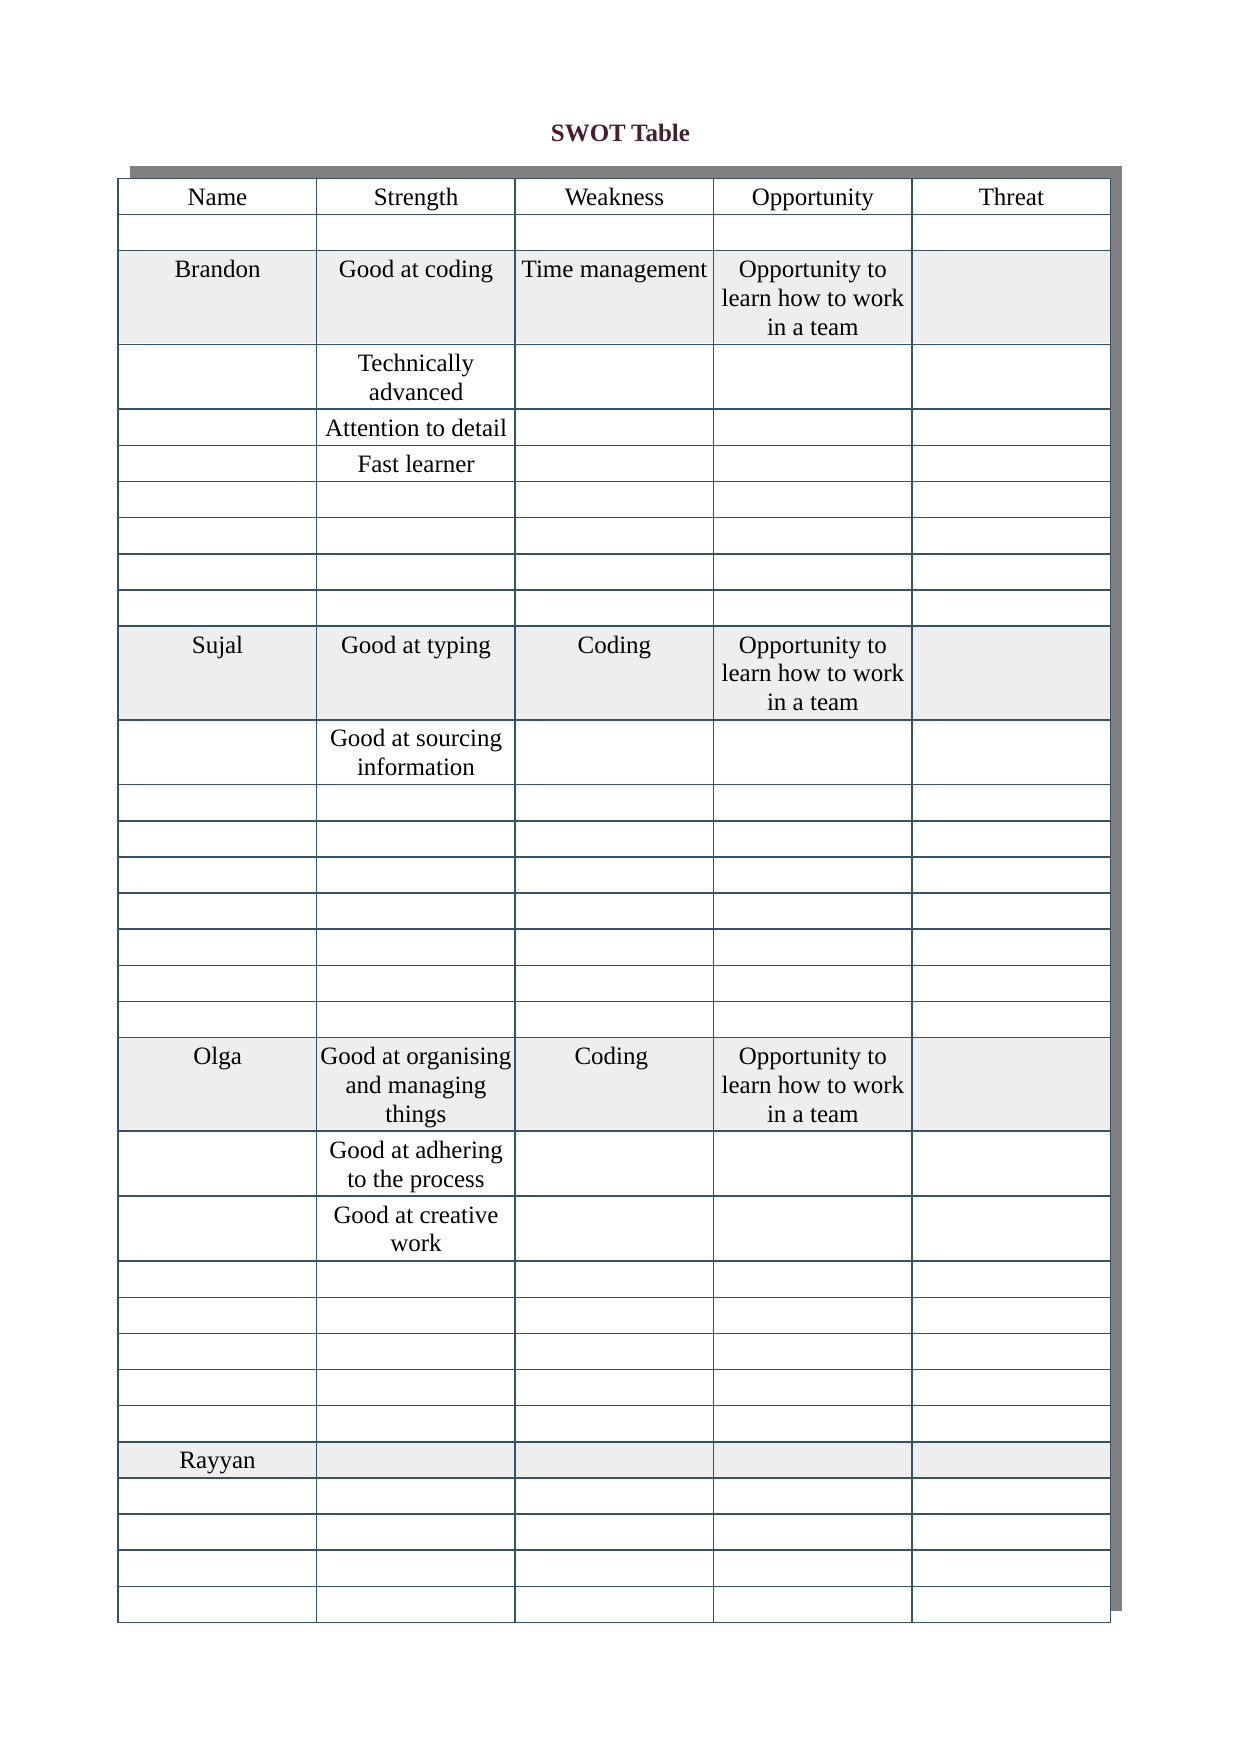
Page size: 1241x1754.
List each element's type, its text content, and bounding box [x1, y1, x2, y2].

table_cell Fast learner [317, 446, 514, 481]
table_cell [516, 591, 713, 625]
table_cell [714, 446, 911, 481]
table_cell [714, 1370, 911, 1405]
table_cell [714, 785, 911, 820]
table_cell [119, 930, 316, 964]
table_cell [714, 1551, 911, 1586]
table_cell Good at typing [317, 627, 514, 719]
table_cell [119, 215, 316, 250]
table_cell [119, 1479, 316, 1513]
table_cell [913, 785, 1110, 820]
table_header Strength [317, 179, 514, 214]
table_cell [913, 1334, 1110, 1369]
table_cell [714, 721, 911, 784]
table_cell [516, 518, 713, 553]
table_cell [913, 930, 1110, 964]
table_cell [714, 1334, 911, 1369]
table_cell [714, 1479, 911, 1513]
table_cell [119, 1132, 316, 1195]
table_header Threat [913, 179, 1110, 214]
table_cell [913, 822, 1110, 856]
table_cell [516, 1132, 713, 1195]
table_cell Technically advanced [317, 345, 514, 408]
table_cell [714, 1406, 911, 1441]
table_cell [516, 1262, 713, 1296]
table_cell [714, 1515, 911, 1549]
table_cell [714, 518, 911, 553]
table_cell [714, 1132, 911, 1195]
table_cell [714, 1002, 911, 1037]
table_cell [516, 1406, 713, 1441]
table_cell [714, 1197, 911, 1260]
table_cell [317, 555, 514, 589]
table_cell [913, 446, 1110, 481]
table_cell [317, 591, 514, 625]
table_cell [516, 1479, 713, 1513]
table_cell [516, 345, 713, 408]
table_cell [714, 930, 911, 964]
table_cell [119, 1334, 316, 1369]
table_cell [317, 1298, 514, 1332]
table_cell [913, 410, 1110, 444]
table_cell [317, 1443, 514, 1477]
table_cell [913, 1406, 1110, 1441]
table_cell [317, 1370, 514, 1405]
table_cell [714, 822, 911, 856]
table_cell [516, 1334, 713, 1369]
table_cell [913, 1479, 1110, 1513]
table_cell [913, 858, 1110, 892]
table_cell [714, 555, 911, 589]
table_cell Good at adhering to the process [317, 1132, 514, 1195]
table_cell [119, 1197, 316, 1260]
text SWOT Table [118, 118, 1122, 147]
table_cell [119, 410, 316, 444]
table_cell [317, 1551, 514, 1586]
table_cell [913, 1298, 1110, 1332]
table_header Name [119, 179, 316, 214]
table_cell Coding [516, 627, 713, 719]
table_cell [714, 894, 911, 928]
table_cell Rayyan [119, 1443, 316, 1477]
table_cell [516, 1443, 713, 1477]
table_cell [516, 1197, 713, 1260]
table_cell [913, 1197, 1110, 1260]
table_cell [317, 482, 514, 517]
table_cell [317, 1262, 514, 1296]
table_cell [516, 555, 713, 589]
table_cell [913, 1002, 1110, 1037]
table_cell [913, 1262, 1110, 1296]
table_cell [913, 482, 1110, 517]
table_cell [516, 1587, 713, 1622]
table_cell [516, 410, 713, 444]
table_cell Good at creative work [317, 1197, 514, 1260]
table_cell Opportunity to learn how to work in a team [714, 1038, 911, 1130]
table_cell [317, 215, 514, 250]
table_cell [317, 894, 514, 928]
table_cell [714, 1262, 911, 1296]
table_cell [913, 591, 1110, 625]
table_cell [317, 966, 514, 1001]
table_cell [119, 1262, 316, 1296]
table_cell [516, 822, 713, 856]
table_cell [913, 1587, 1110, 1622]
table_cell [119, 555, 316, 589]
table_cell [714, 1443, 911, 1477]
table_cell Opportunity to learn how to work in a team [714, 251, 911, 343]
table_cell [119, 1515, 316, 1549]
table_cell [317, 1334, 514, 1369]
table_cell [516, 1515, 713, 1549]
table_cell [317, 822, 514, 856]
table_cell Attention to detail [317, 410, 514, 444]
table_cell [913, 555, 1110, 589]
table_cell [516, 215, 713, 250]
table_cell [119, 345, 316, 408]
table_cell [516, 894, 713, 928]
table_header Weakness [516, 179, 713, 214]
table_cell [913, 1132, 1110, 1195]
table_cell Olga [119, 1038, 316, 1130]
table_cell [317, 785, 514, 820]
table_cell [119, 1551, 316, 1586]
table_cell [913, 894, 1110, 928]
table_cell [516, 1551, 713, 1586]
table_cell [516, 721, 713, 784]
table_cell [516, 966, 713, 1001]
table_cell [119, 591, 316, 625]
table_cell [119, 518, 316, 553]
table_cell [119, 1587, 316, 1622]
table_cell [913, 627, 1110, 719]
table_cell [516, 858, 713, 892]
table_cell Good at coding [317, 251, 514, 343]
table_cell [317, 1587, 514, 1622]
table_cell [119, 858, 316, 892]
table_cell [913, 1551, 1110, 1586]
table_cell Good at organising and managing things [317, 1038, 514, 1130]
table_cell Good at sourcing information [317, 721, 514, 784]
table_header Opportunity [714, 179, 911, 214]
table_cell [317, 1002, 514, 1037]
table_cell Time management [516, 251, 713, 343]
table_cell [119, 446, 316, 481]
table_cell [317, 518, 514, 553]
table_cell [516, 1370, 713, 1405]
table_cell [119, 1002, 316, 1037]
table_cell [516, 930, 713, 964]
table_cell [913, 1038, 1110, 1130]
table_cell Brandon [119, 251, 316, 343]
table_cell [119, 1298, 316, 1332]
table_cell [516, 482, 713, 517]
table_cell [714, 1587, 911, 1622]
table_cell Opportunity to learn how to work in a team [714, 627, 911, 719]
table_cell [317, 1515, 514, 1549]
table_cell [119, 822, 316, 856]
table_cell [714, 410, 911, 444]
table_cell [317, 1406, 514, 1441]
table_cell [119, 894, 316, 928]
table_cell [317, 930, 514, 964]
table_cell [516, 446, 713, 481]
table_cell [516, 1298, 713, 1332]
table_cell [714, 482, 911, 517]
table_cell [119, 482, 316, 517]
table_cell [714, 591, 911, 625]
table_cell [714, 215, 911, 250]
table_cell [714, 345, 911, 408]
table_cell [913, 966, 1110, 1001]
table_cell [913, 345, 1110, 408]
table_cell [913, 251, 1110, 343]
table_cell [913, 518, 1110, 553]
table_cell [714, 1298, 911, 1332]
table_cell Sujal [119, 627, 316, 719]
table_cell [317, 1479, 514, 1513]
table_cell [119, 1406, 316, 1441]
table_cell [913, 1370, 1110, 1405]
table_cell [119, 785, 316, 820]
table_cell [119, 966, 316, 1001]
table_cell [119, 1370, 316, 1405]
table_cell [516, 785, 713, 820]
table_cell [913, 215, 1110, 250]
table_cell [913, 1443, 1110, 1477]
table_cell [119, 721, 316, 784]
table_cell [913, 721, 1110, 784]
table_cell Coding [516, 1038, 713, 1130]
table_cell [714, 858, 911, 892]
table_cell [317, 858, 514, 892]
table_cell [913, 1515, 1110, 1549]
table_cell [714, 966, 911, 1001]
table_cell [516, 1002, 713, 1037]
